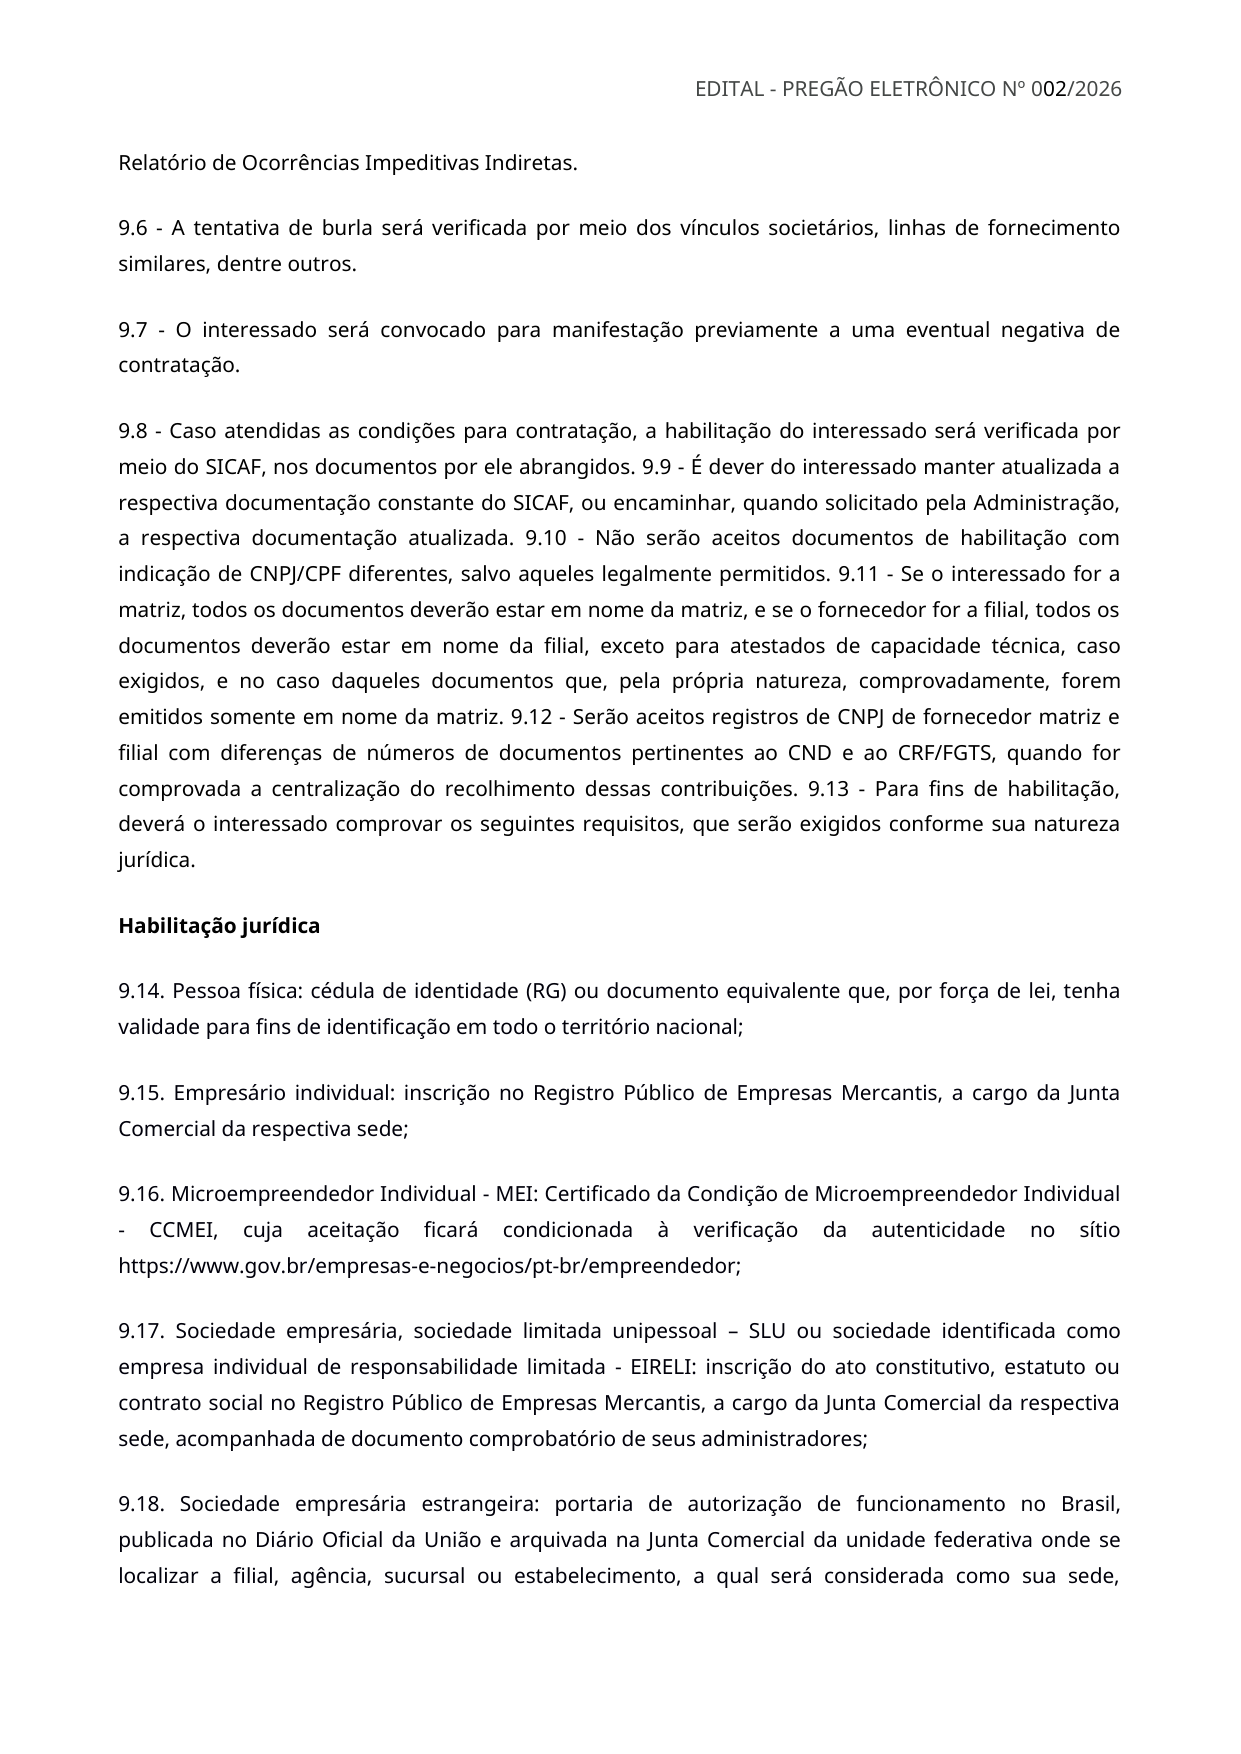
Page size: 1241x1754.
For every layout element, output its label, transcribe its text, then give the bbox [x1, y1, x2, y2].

text 9.16. Microempreendedor Individual - MEI: Certificado da Condição de Microempreendedor Individual - CCMEI, cuja aceitação ficará condicionada à verificação da autenticidade no sítio https://www.gov.br/empresas-e-negocios/pt-br/empreendedor; [118, 1179, 1122, 1279]
text 9.15. Empresário individual: inscrição no Registro Público de Empresas Mercantis, a cargo da Junta Comercial da respectiva sede; [118, 1078, 1122, 1142]
text 9.6 - A tentativa de burla será verificada por meio dos vínculos societários, linhas de fornecimento similares, dentre outros. [118, 213, 1122, 278]
text 9.14. Pessoa física: cédula de identidade (RG) ou documento equivalente que, por força de lei, tenha validade para fins de identificação em todo o território nacional; [118, 977, 1122, 1041]
text 9.7 - O interessado será convocado para manifestação previamente a uma eventual negativa de contratação. [118, 315, 1122, 379]
text Relatório de Ocorrências Impeditivas Indiretas. [118, 148, 1122, 176]
text Habilitação jurídica [118, 911, 1122, 939]
text 9.18. Sociedade empresária estrangeira: portaria de autorização de funcionamento no Brasil, publicada no Diário Oficial da União e arquivada na Junta Comercial da unidade federativa onde se localizar a filial, agência, sucursal ou estabelecimento, a qual será considerada como sua sede, [118, 1489, 1122, 1589]
text 9.17. Sociedade empresária, sociedade limitada unipessoal – SLU ou sociedade identificada como empresa individual de responsabilidade limitada - EIRELI: inscrição do ato constitutivo, estatuto ou contrato social no Registro Público de Empresas Mercantis, a cargo da Junta Comercial da respectiva sede, acompanhada de documento comprobatório de seus administradores; [118, 1317, 1122, 1452]
text 9.8 - Caso atendidas as condições para contratação, a habilitação do interessado será verificada por meio do SICAF, nos documentos por ele abrangidos. 9.9 - É dever do interessado manter atualizada a respectiva documentação constante do SICAF, ou encaminhar, quando solicitado pela Administração, a respectiva documentação atualizada. 9.10 - Não serão aceitos documentos de habilitação com indicação de CNPJ/CPF diferentes, salvo aqueles legalmente permitidos. 9.11 - Se o interessado for a matriz, todos os documentos deverão estar em nome da matriz, e se o fornecedor for a filial, todos os documentos deverão estar em nome da filial, exceto para atestados de capacidade técnica, caso exigidos, e no caso daqueles documentos que, pela própria natureza, comprovadamente, forem emitidos somente em nome da matriz. 9.12 - Serão aceitos registros de CNPJ de fornecedor matriz e filial com diferenças de números de documentos pertinentes ao CND e ao CRF/FGTS, quando for comprovada a centralização do recolhimento dessas contribuições. 9.13 - Para fins de habilitação, deverá o interessado comprovar os seguintes requisitos, que serão exigidos conforme sua natureza jurídica. [118, 416, 1122, 873]
